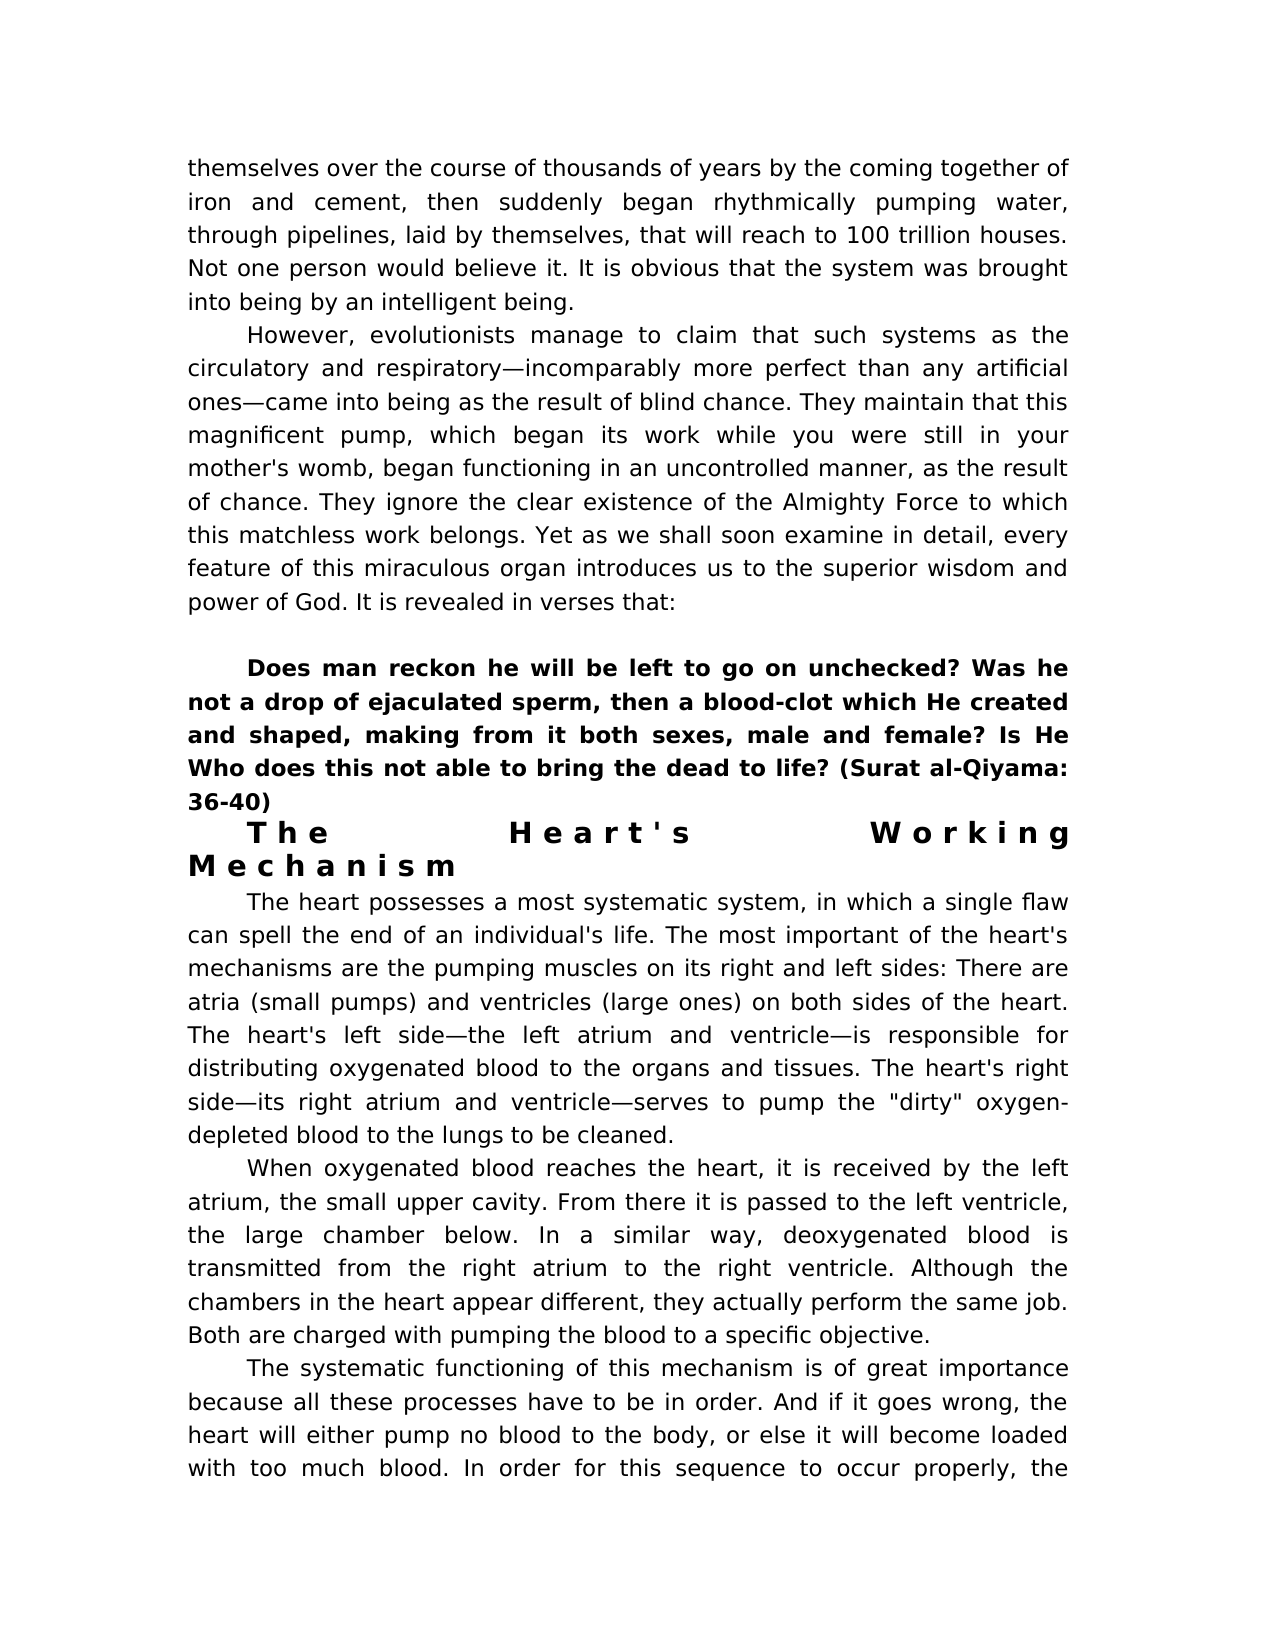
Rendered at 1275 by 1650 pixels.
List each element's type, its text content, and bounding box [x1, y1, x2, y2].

text When oxygenated blood reaches the heart, it is received by the left atrium, the small upper cavity. From there it is passed to the left ventricle, the large chamber below. In a similar way, deoxygenated blood is transmitted from the right atrium to the right ventricle. Although the chambers in the heart appear different, they actually perform the same job. Both are charged with pumping the blood to a specific objective. [187, 1150, 1070, 1350]
text The systematic functioning of this mechanism is of great importance because all these processes have to be in order. And if it goes wrong, the heart will either pump no blood to the body, or else it will become loaded with too much blood. In order for this sequence to occur properly, the [187, 1350, 1070, 1483]
text The Heart's Working Mechanism [187, 817, 1070, 883]
text However, evolutionists manage to claim that such systems as the circulatory and respiratory—incomparably more perfect than any artificial ones—came into being as the result of blind chance. They maintain that this magnificent pump, which began its work while you were still in your mother's womb, began functioning in an uncontrolled manner, as the result of chance. They ignore the clear existence of the Almighty Force to which this matchless work belongs. Yet as we shall soon examine in detail, every feature of this miraculous organ introduces us to the superior wisdom and power of God. It is revealed in verses that: [187, 317, 1070, 617]
text The heart possesses a most systematic system, in which a single flaw can spell the end of an individual's life. The most important of the heart's mechanisms are the pumping muscles on its right and left sides: There are atria (small pumps) and ventricles (large ones) on both sides of the heart. The heart's left side—the left atrium and ventricle—is responsible for distributing oxygenated blood to the organs and tissues. The heart's right side—its right atrium and ventricle—serves to pump the "dirty" oxygen-depleted blood to the lungs to be cleaned. [187, 883, 1070, 1150]
text Does man reckon he will be left to go on unchecked? Was he not a drop of ejaculated sperm, then a blood-clot which He created and shaped, making from it both sexes, male and female? Is He Who does this not able to bring the dead to life? (Surat al-Qiyama: 36-40) [187, 650, 1070, 817]
text themselves over the course of thousands of years by the coming together of iron and cement, then suddenly began rhythmically pumping water, through pipelines, laid by themselves, that will reach to 100 trillion houses. Not one person would believe it. It is obvious that the system was brought into being by an intelligent being. [187, 150, 1070, 317]
